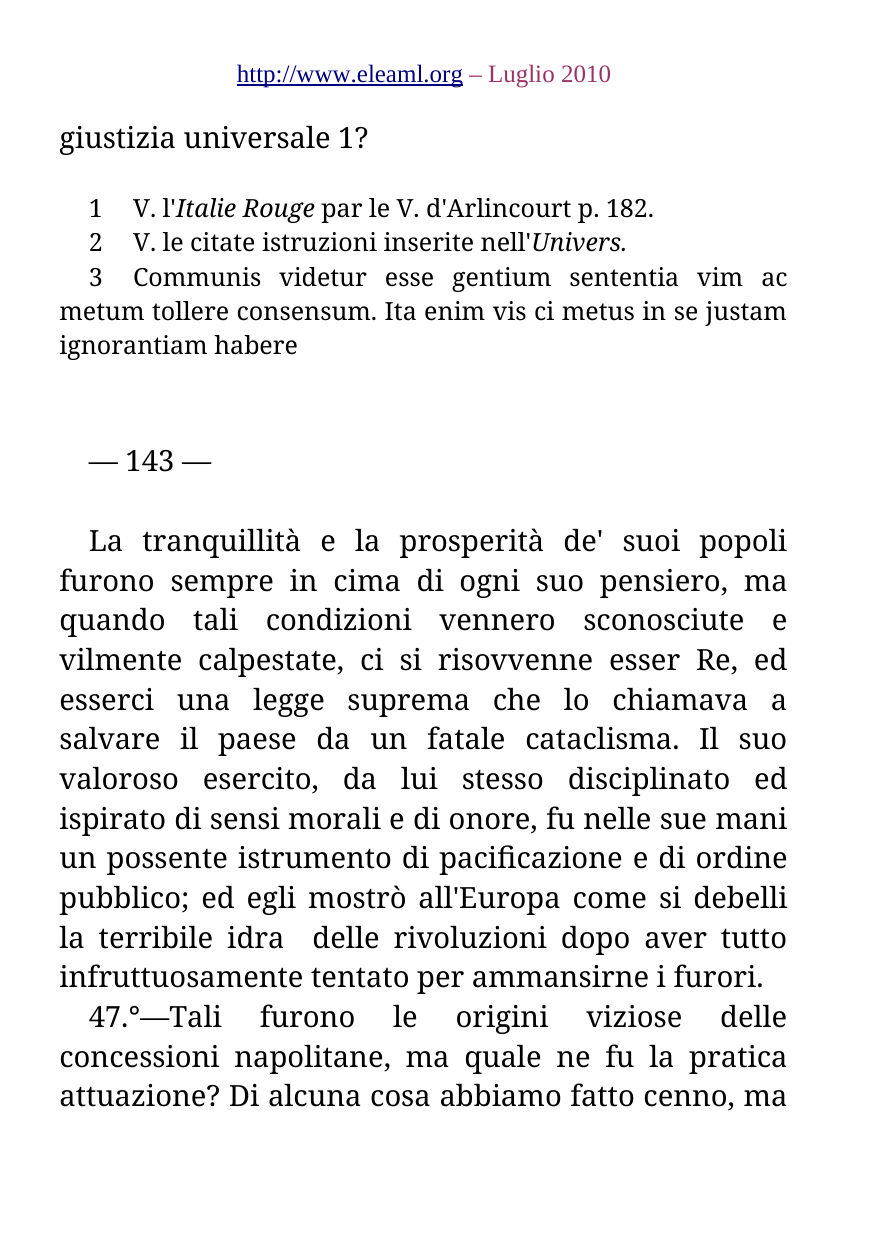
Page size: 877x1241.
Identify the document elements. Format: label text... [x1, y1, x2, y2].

text 2 V. le citate istruzioni inserite nell'Univers. [59, 225, 788, 259]
text 47.°—Tali furono le origini viziose delle concessioni napolitane, ma quale ne fu la pratica attuazione? Di alcuna cosa abbiamo fatto cenno, ma [59, 996, 788, 1115]
text 1 V. l'Italie Rouge par le V. d'Arlincourt p. 182. [59, 191, 788, 225]
text La tranquillità e la prosperità de' suoi popoli furono sempre in cima di ogni suo pensiero, ma quando tali condizioni vennero sconosciute e vilmente calpestate, ci si risovvenne esser Re, ed esserci una legge suprema che lo chiamava a salvare il paese da un fatale cataclisma. Il suo valoroso esercito, da lui stesso disciplinato ed ispirato di sensi morali e di onore, fu nelle sue mani un possente istrumento di pacificazione e di ordine pubblico; ed egli mostrò all'Europa come si debelli la terribile idra delle rivoluzioni dopo aver tutto infruttuosamente tentato per ammansirne i furori. [59, 520, 788, 996]
text 3 Communis videtur esse gentium sententia vim ac metum tollere consensum. Ita enim vis ci metus in se justam ignorantiam habere [59, 259, 788, 361]
text giustizia universale 1? [59, 117, 788, 157]
text — 143 — [59, 441, 788, 480]
